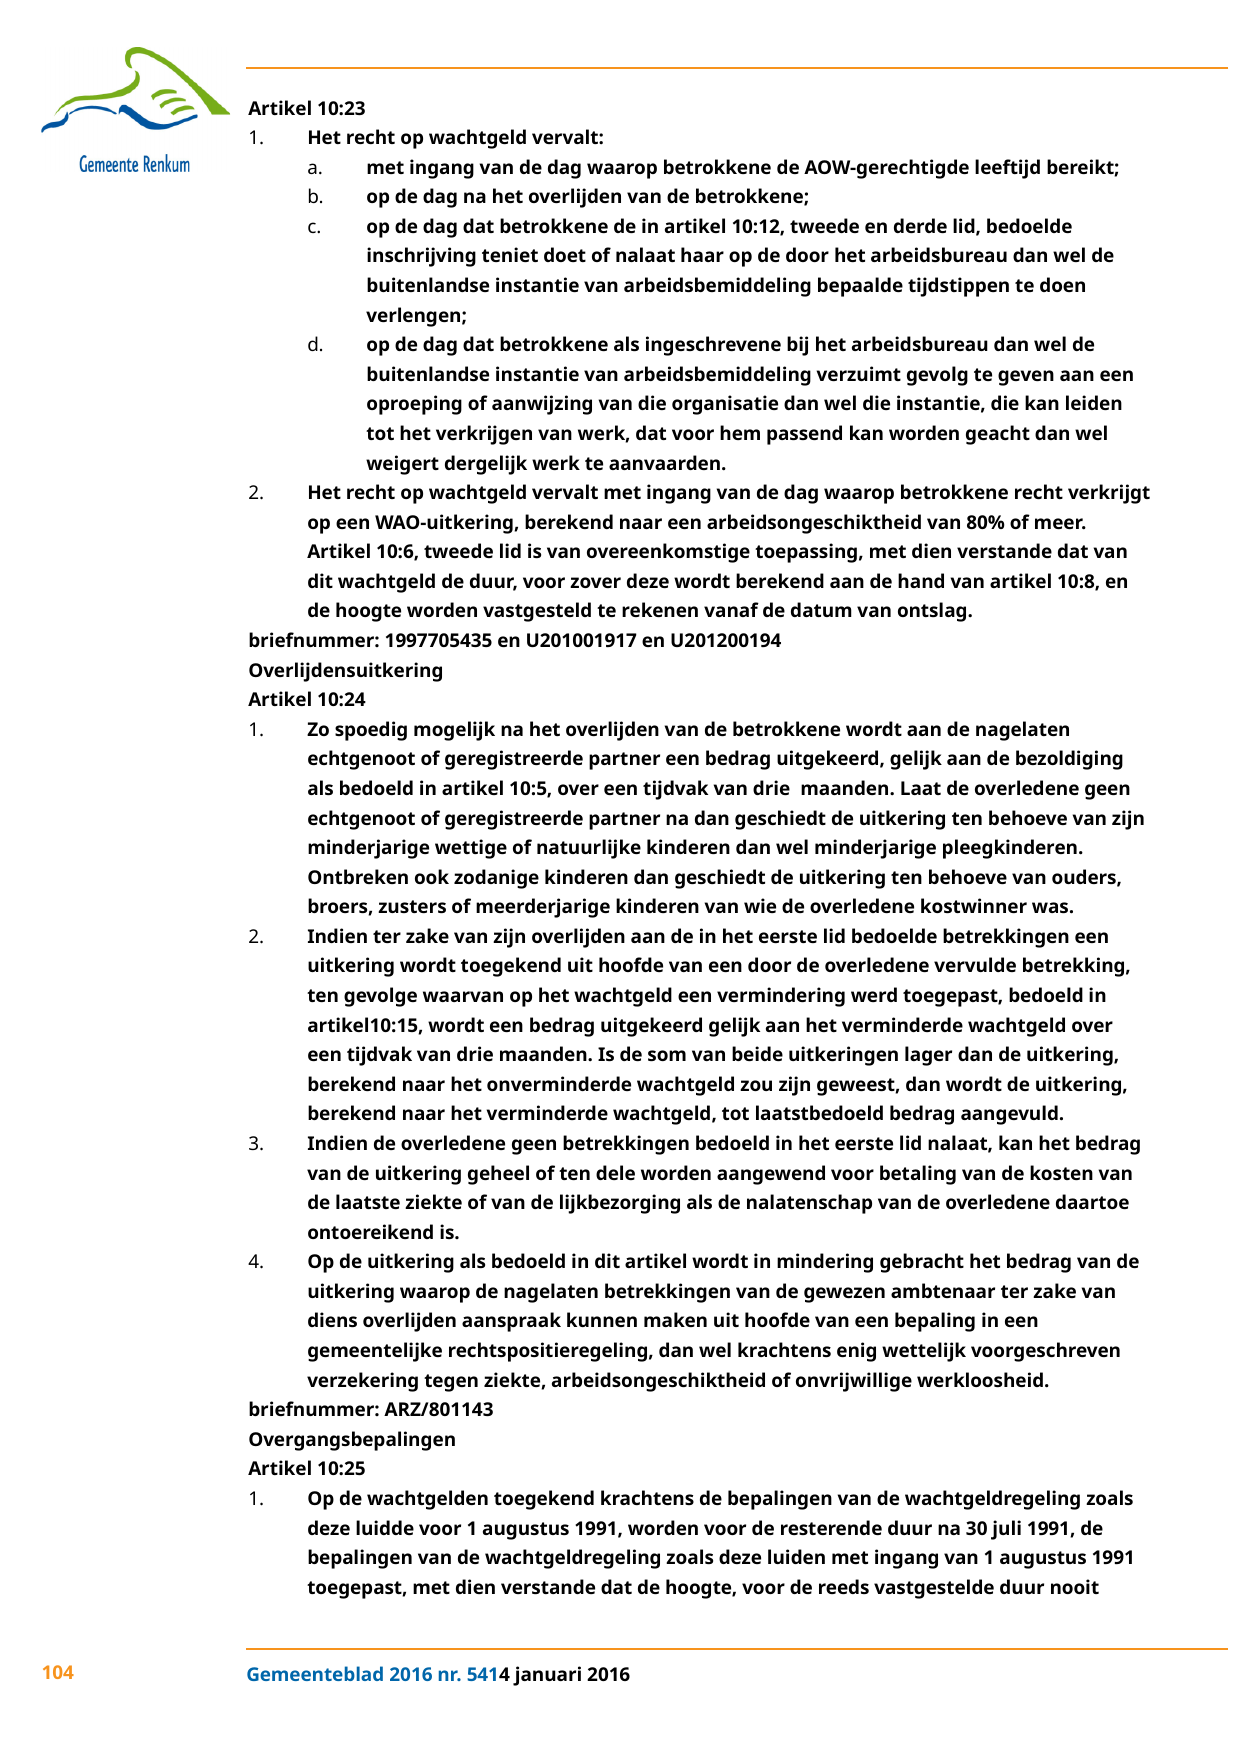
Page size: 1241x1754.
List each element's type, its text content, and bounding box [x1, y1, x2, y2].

list Het recht op wachtgeld vervalt met ingang van de dag waarop betrokkene recht verkrijgt op een WAO-uitkering, berekend naar een arbeidsongeschiktheid van 80% of meer. Artikel 10:6, tweede lid is van overeenkomstige toepassing, met dien verstande dat van dit wachtgeld de duur, voor zover deze wordt berekend aan de hand van artikel 10:8, en de hoogte worden vastgesteld te rekenen vanaf de datum van ontslag. [248, 479, 1152, 623]
list op de dag dat betrokkene als ingeschrevene bij het arbeidsbureau dan wel de buitenlandse instantie van arbeidsbemiddeling verzuimt gevolg te geven aan een oproeping of aanwijzing van die organisatie dan wel die instantie, die kan leiden tot het verkrijgen van werk, dat voor hem passend kan worden geacht dan wel weigert dergelijk werk te aanvaarden. [307, 331, 1152, 476]
list op de dag dat betrokkene de in artikel 10:12, tweede en derde lid, bedoelde inschrijving teniet doet of nalaat haar op de door het arbeidsbureau dan wel de buitenlandse instantie van arbeidsbemiddeling bepaalde tijdstippen te doen verlengen; [307, 213, 1152, 328]
list met ingang van de dag waarop betrokkene de AOW-gerechtigde leeftijd bereikt; [307, 154, 1152, 180]
list Op de wachtgelden toegekend krachtens de bepalingen van de wachtgeldregeling zoals deze luidde voor 1 augustus 1991, worden voor de resterende duur na 30 juli 1991, de bepalingen van de wachtgeldregeling zoals deze luiden met ingang van 1 augustus 1991 toegepast, met dien verstande dat de hoogte, voor de reeds vastgestelde duur nooit [248, 1485, 1152, 1600]
picture [41, 47, 231, 172]
text Artikel 10:23 [248, 95, 1152, 121]
text briefnummer: 1997705435 en U201001917 en U201200194 [248, 627, 1152, 653]
text Artikel 10:25 [248, 1456, 1152, 1481]
list Op de uitkering als bedoeld in dit artikel wordt in mindering gebracht het bedrag van de uitkering waarop de nagelaten betrekkingen van de gewezen ambtenaar ter zake van diens overlijden aanspraak kunnen maken uit hoofde van een bepaling in een gemeentelijke rechtspositieregeling, dan wel krachtens enig wettelijk voorgeschreven verzekering tegen ziekte, arbeidsongeschiktheid of onvrijwillige werkloosheid. [248, 1248, 1152, 1393]
list Het recht op wachtgeld vervalt: [248, 124, 1152, 150]
list Zo spoedig mogelijk na het overlijden van de betrokkene wordt aan de nagelaten echtgenoot of geregistreerde partner een bedrag uitgekeerd, gelijk aan de bezoldiging als bedoeld in artikel 10:5, over een tijdvak van drie maanden. Laat de overledene geen echtgenoot of geregistreerde partner na dan geschiedt de uitkering ten behoeve van zijn minderjarige wettige of natuurlijke kinderen dan wel minderjarige pleegkinderen. Ontbreken ook zodanige kinderen dan geschiedt de uitkering ten behoeve van ouders, broers, zusters of meerderjarige kinderen van wie de overledene kostwinner was. [248, 716, 1152, 919]
list op de dag na het overlijden van de betrokkene; [307, 183, 1152, 209]
text Artikel 10:24 [248, 686, 1152, 712]
list Indien ter zake van zijn overlijden aan de in het eerste lid bedoelde betrekkingen een uitkering wordt toegekend uit hoofde van een door de overledene vervulde betrekking, ten gevolge waarvan op het wachtgeld een vermindering werd toegepast, bedoeld in artikel10:15, wordt een bedrag uitgekeerd gelijk aan het verminderde wachtgeld over een tijdvak van drie maanden. Is de som van beide uitkeringen lager dan de uitkering, berekend naar het onverminderde wachtgeld zou zijn geweest, dan wordt de uitkering, berekend naar het verminderde wachtgeld, tot laatstbedoeld bedrag aangevuld. [248, 923, 1152, 1126]
list Indien de overledene geen betrekkingen bedoeld in het eerste lid nalaat, kan het bedrag van de uitkering geheel of ten dele worden aangewend voor betaling van de kosten van de laatste ziekte of van de lijkbezorging als de nalatenschap van de overledene daartoe ontoereikend is. [248, 1130, 1152, 1245]
text Overgangsbepalingen [248, 1426, 1152, 1452]
text Overlijdensuitkering [248, 657, 1152, 683]
text briefnummer: ARZ/801143 [248, 1396, 1152, 1422]
